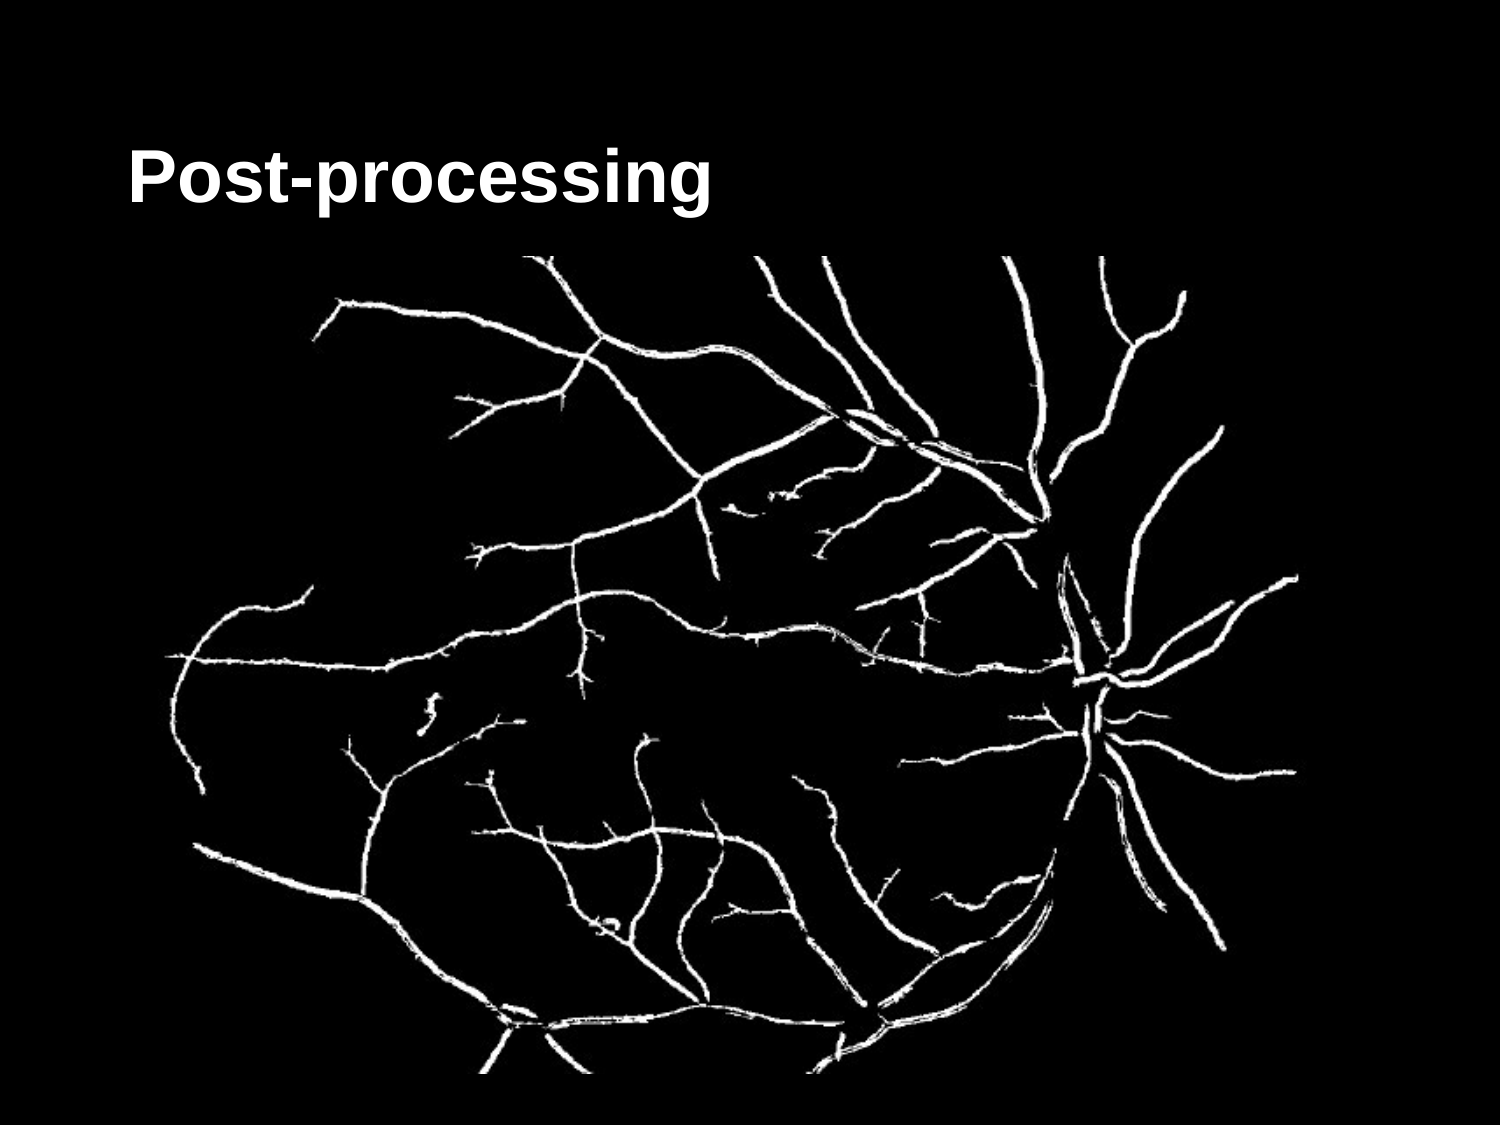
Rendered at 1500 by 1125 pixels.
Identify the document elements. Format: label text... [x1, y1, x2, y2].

picture [116, 256, 1346, 1074]
title Post-processing [75, 14, 1425, 233]
